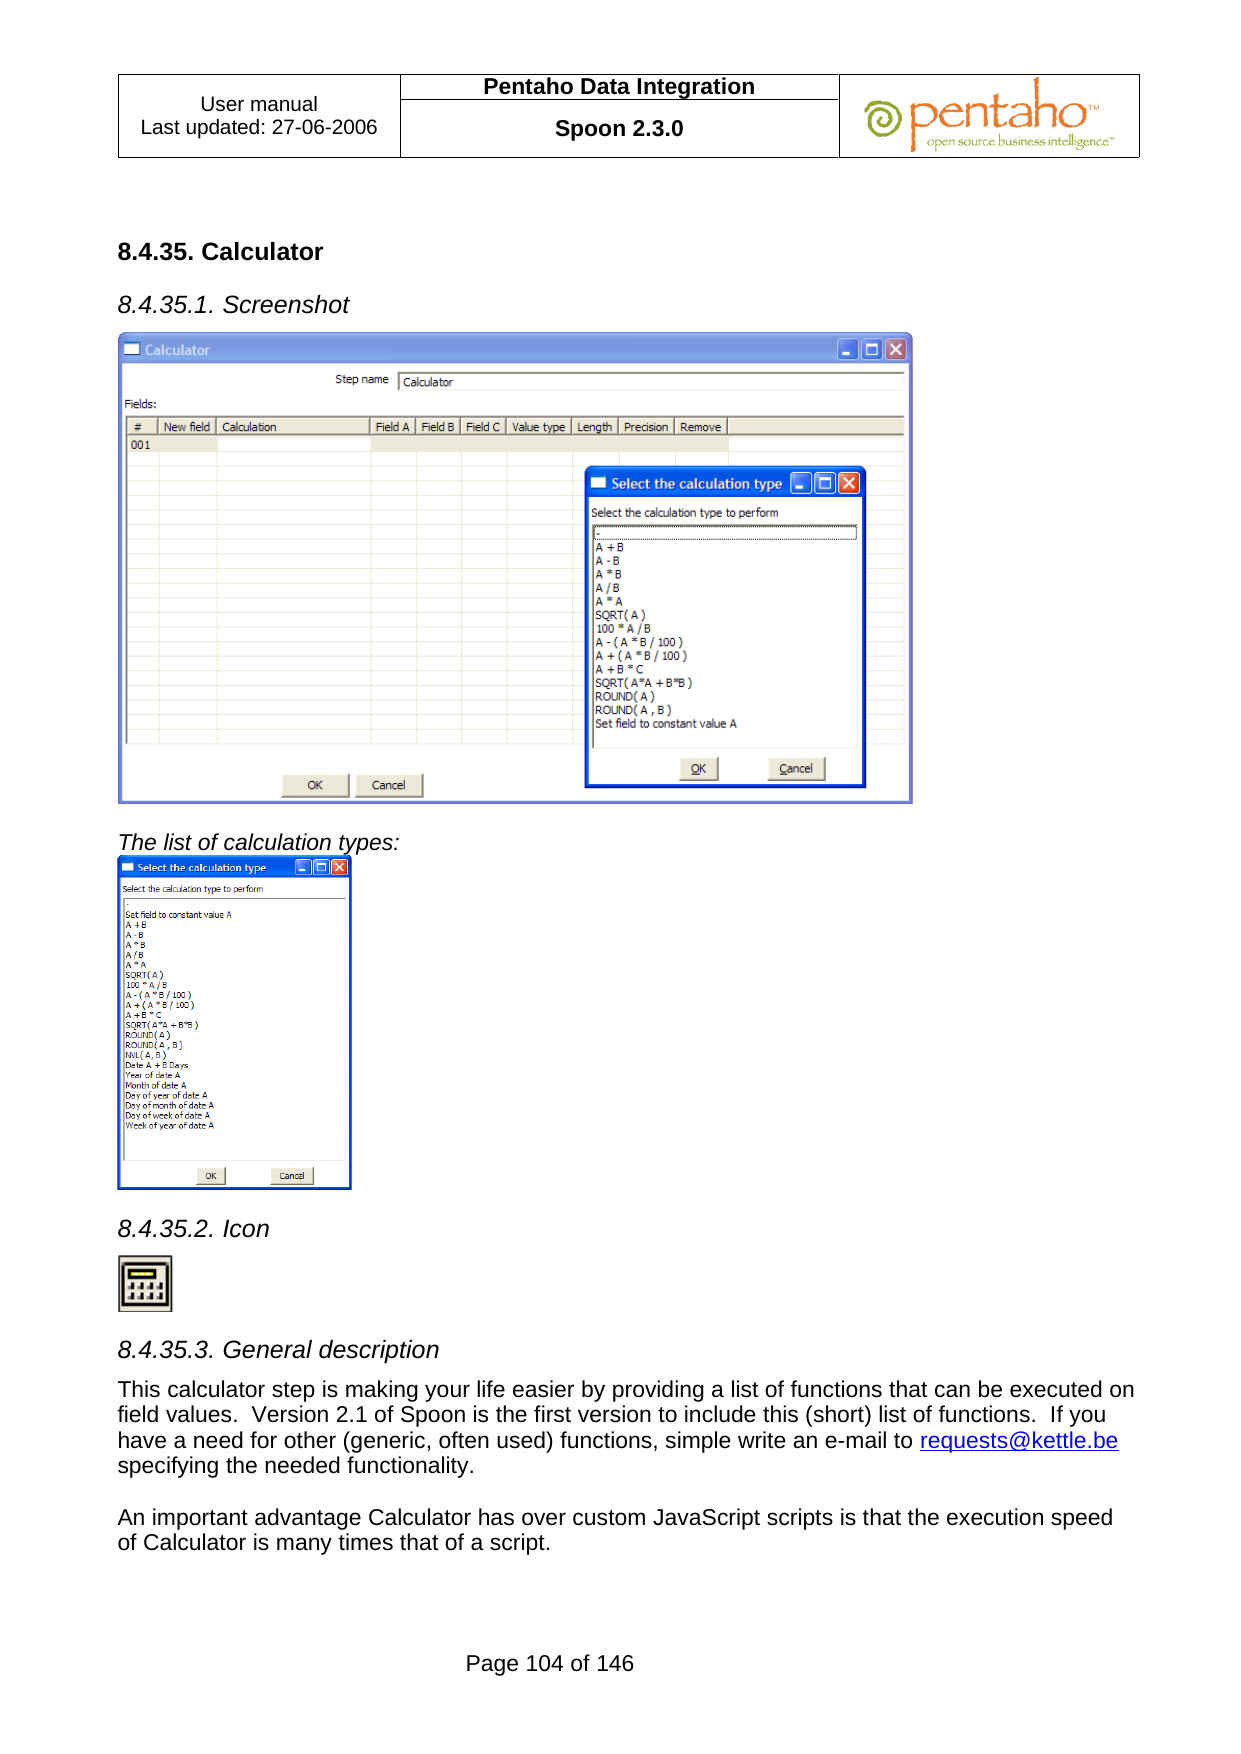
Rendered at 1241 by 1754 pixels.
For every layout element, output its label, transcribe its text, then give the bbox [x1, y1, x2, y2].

picture [117, 855, 352, 1190]
subtitle General description [117, 1336, 1137, 1364]
text This calculator step is making your life easier by providing a list of functions that can be executed on field values. Version 2.1 of Spoon is the first version to include this (short) list of functions. If you have a need for other (generic, often used) functions, simple write an e-mail to requests@kettle.be specifying the needed functionality. [117, 1377, 1137, 1479]
subtitle Screenshot [117, 291, 1137, 319]
text The list of calculation types: [117, 829, 1137, 855]
subtitle Calculator [117, 238, 1137, 266]
text An important advantage Calculator has over custom JavaScript scripts is that the execution speed of Calculator is many times that of a script. [117, 1504, 1137, 1555]
subtitle Icon [117, 1214, 1137, 1242]
